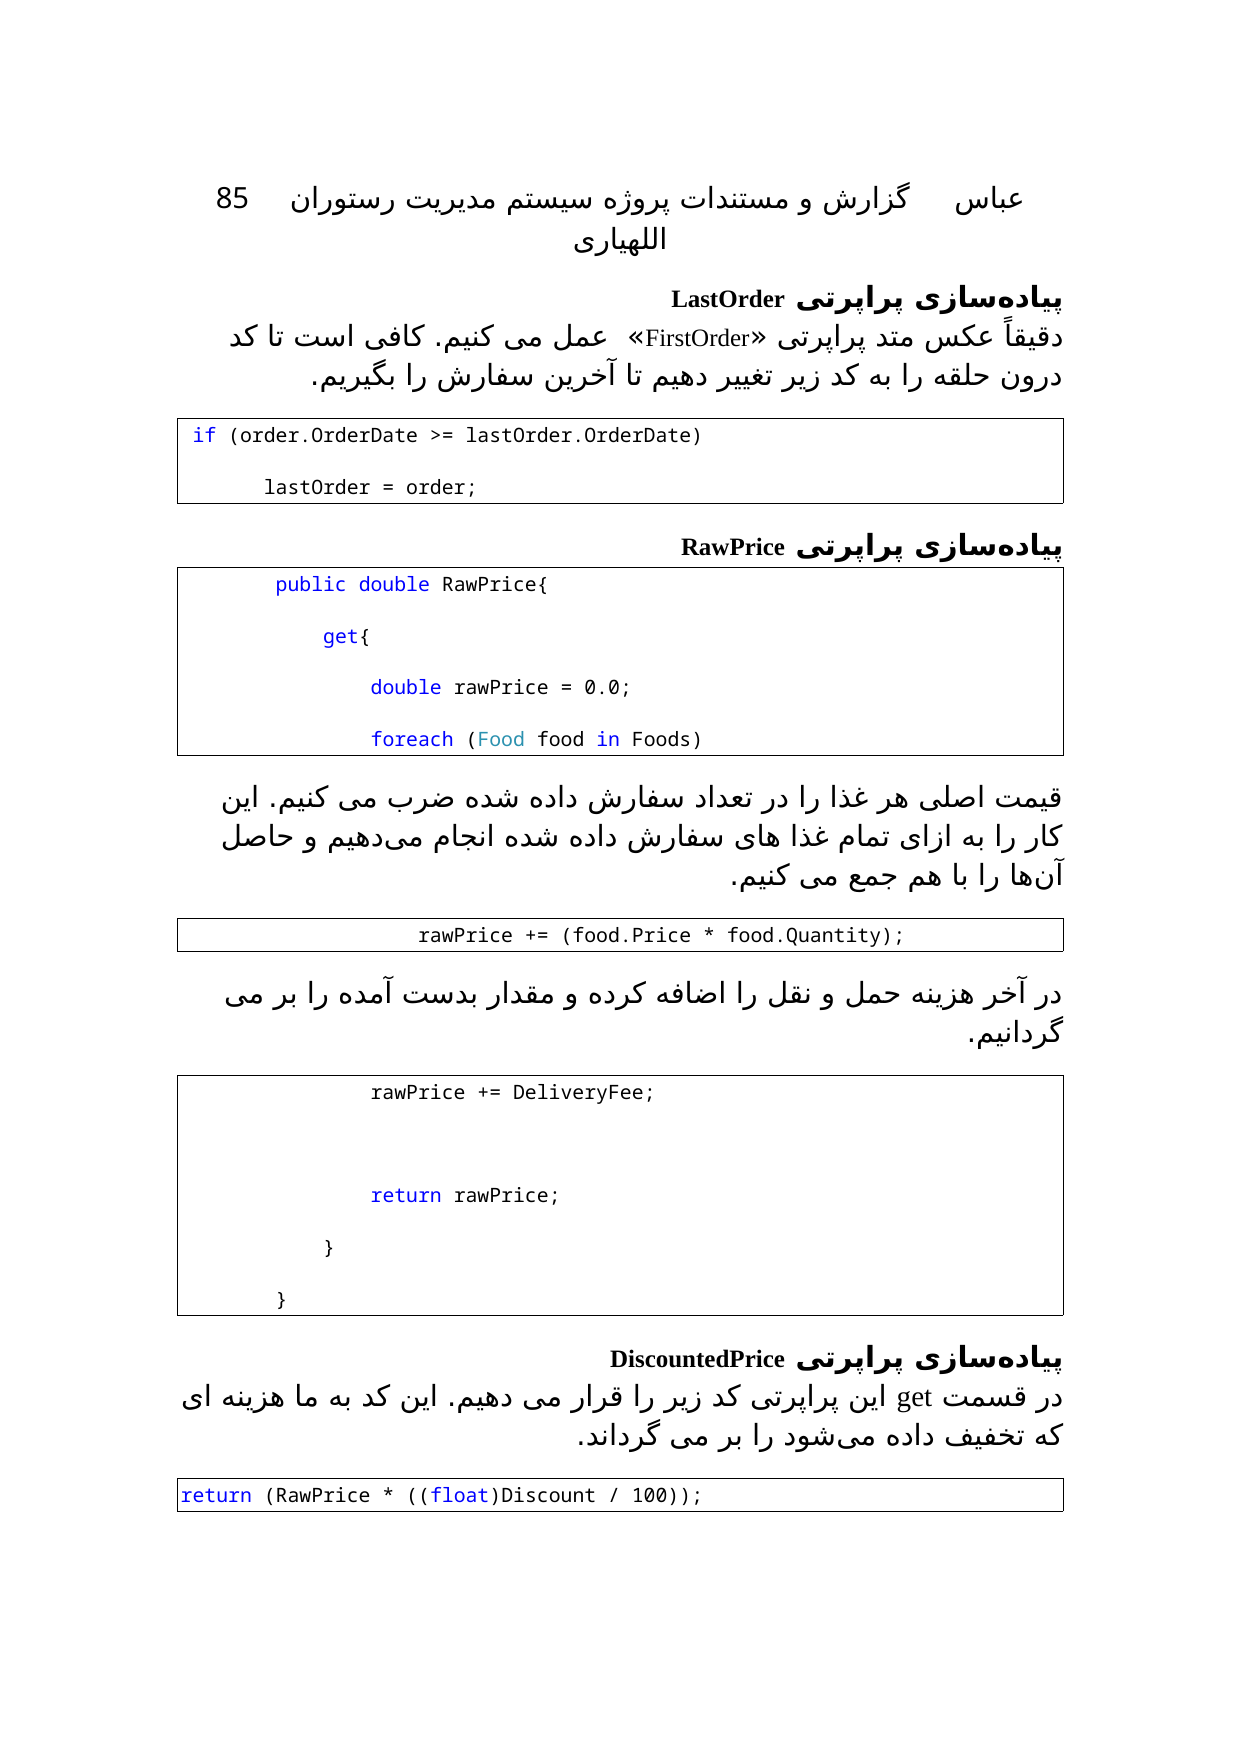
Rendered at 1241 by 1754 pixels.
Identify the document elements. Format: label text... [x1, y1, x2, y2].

text foreach (Food food in Foods) [178, 722, 1063, 755]
text دقیقاً عکس متد پراپرتی «FirstOrder» عمل می کنیم. کافی است تا کد درون حلقه را به کد زیر تغییر دهیم تا آخرین سفارش را بگیریم. [177, 319, 1063, 392]
subtitle پیاده‌سازی پراپرتی DiscountedPrice [177, 1340, 1063, 1374]
text } [178, 1230, 1063, 1260]
text public double RawPrice{ [178, 568, 1063, 597]
text در قسمت get این پراپرتی کد زیر را قرار می دهیم. این کد به ما هزینه ای که تخفیف داده می‌شود را بر می گرداند. [177, 1379, 1063, 1452]
text if (order.OrderDate >= lastOrder.OrderDate) [178, 419, 1063, 448]
text get{ [178, 619, 1063, 649]
text rawPrice += DeliveryFee; [178, 1076, 1063, 1105]
text double rawPrice = 0.0; [178, 671, 1063, 701]
text lastOrder = order; [178, 470, 1063, 503]
text در آخر هزینه حمل و نقل را اضافه کرده و مقدار بدست آمده را بر می گردانیم. [177, 976, 1063, 1049]
subtitle پیاده‌سازی پراپرتی LastOrder [177, 281, 1063, 314]
text } [178, 1282, 1063, 1315]
text قیمت اصلی هر غذا را در تعداد سفارش داده شده ضرب می کنیم. این کار را به ازای تمام غذا های سفارش داده شده انجام می‌دهیم و حاصل آن‌ها را با هم جمع می کنیم. [177, 780, 1063, 892]
subtitle پیاده‌سازی پراپرتی RawPrice [177, 528, 1063, 562]
text return rawPrice; [178, 1178, 1063, 1208]
text rawPrice += (food.Price * food.Quantity); [178, 919, 1063, 951]
text return (RawPrice * ((float)Discount / 100)); [178, 1479, 1063, 1511]
